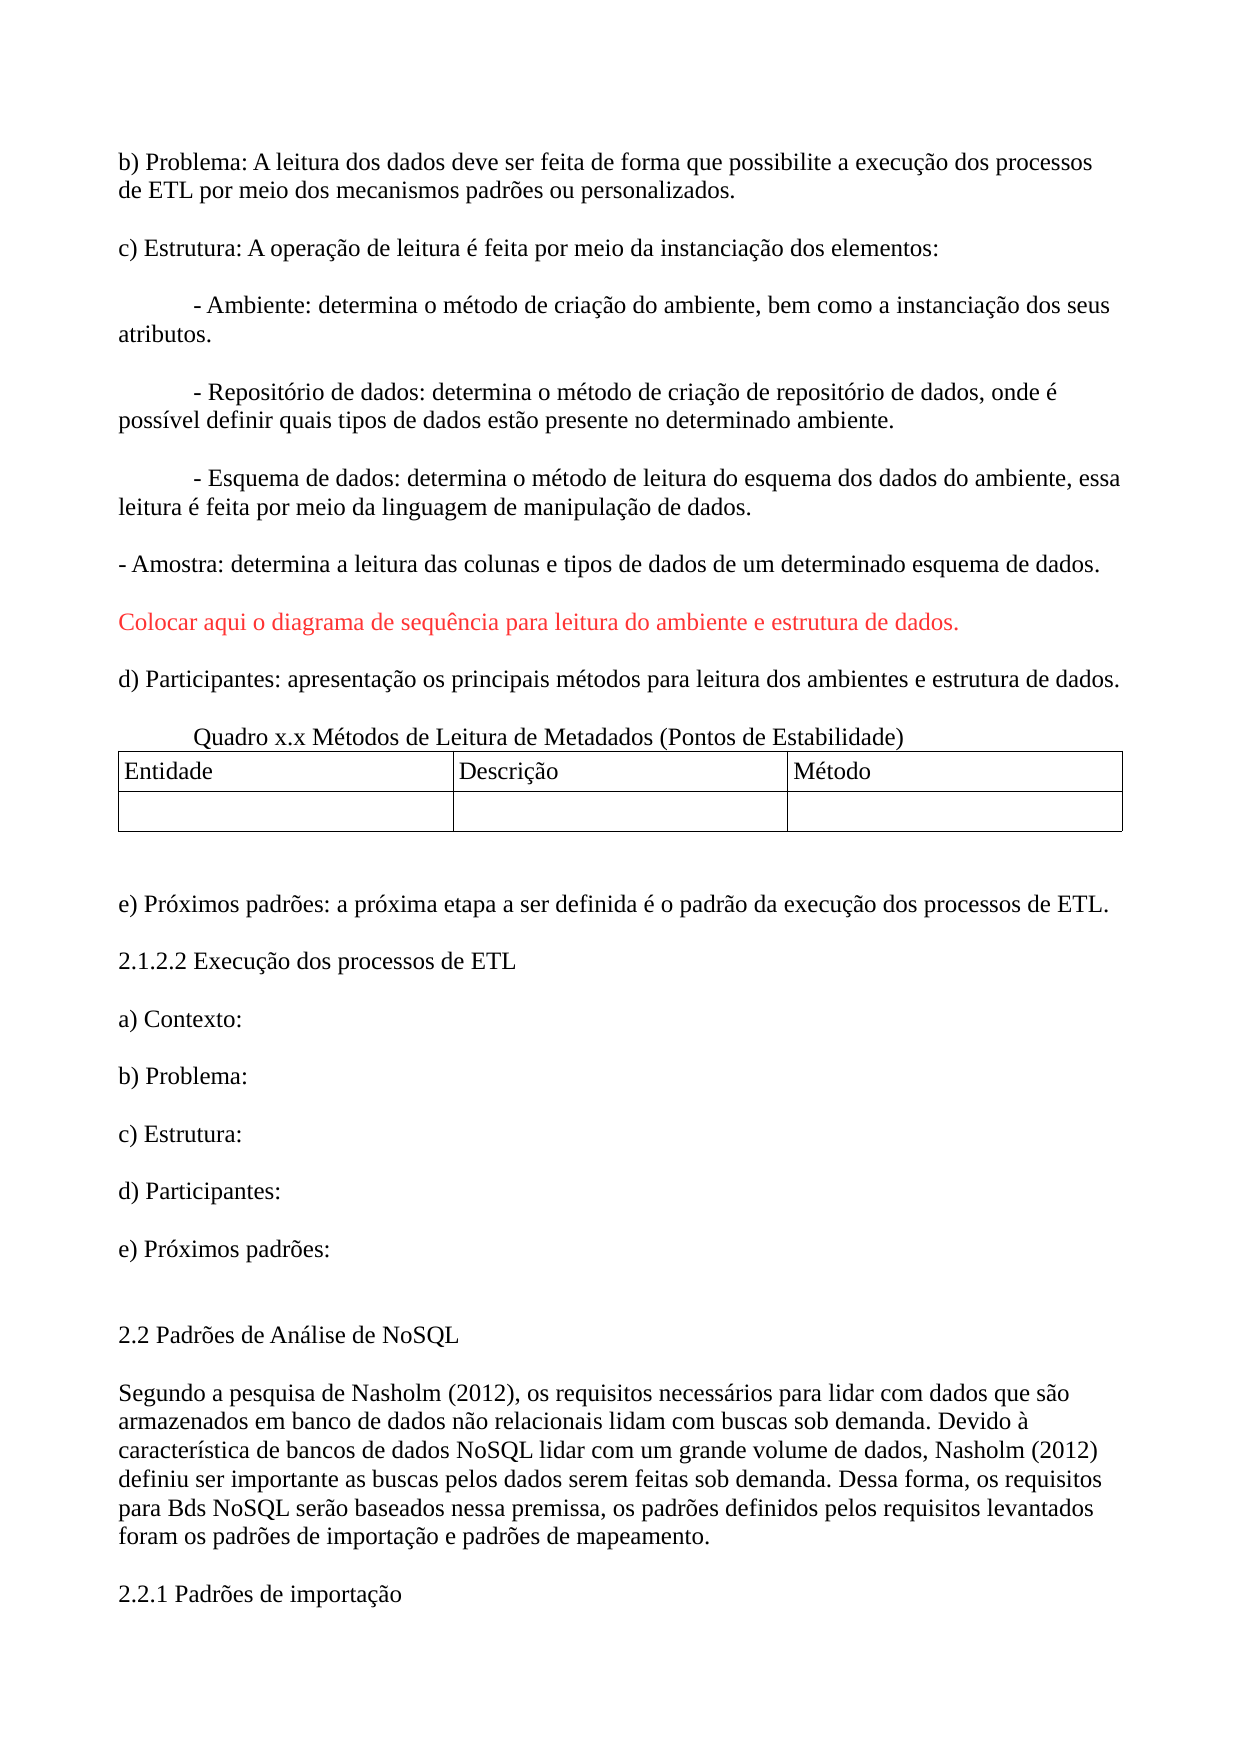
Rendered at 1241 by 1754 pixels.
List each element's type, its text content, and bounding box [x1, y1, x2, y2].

text Colocar aqui o diagrama de sequência para leitura do ambiente e estrutura de dados. [118, 607, 1122, 636]
text c) Estrutura: A operação de leitura é feita por meio da instanciação dos elementos: [118, 233, 1122, 262]
text 2.2 Padrões de Análise de NoSQL [118, 1320, 1122, 1349]
text - Esquema de dados: determina o método de leitura do esquema dos dados do ambiente, essa leitura é feita por meio da linguagem de manipulação de dados. [118, 463, 1122, 521]
text - Amostra: determina a leitura das colunas e tipos de dados de um determinado esquema de dados. [118, 549, 1122, 578]
text b) Problema: [118, 1061, 1122, 1090]
table_header Descrição [454, 752, 787, 791]
table_header Método [788, 752, 1122, 791]
text e) Próximos padrões: a próxima etapa a ser definida é o padrão da execução dos processos de ETL. [118, 889, 1122, 918]
text 2.2.1 Padrões de importação [118, 1579, 1122, 1608]
table_cell [119, 792, 453, 831]
table_header Entidade [119, 752, 453, 791]
text - Repositório de dados: determina o método de criação de repositório de dados, onde é possível definir quais tipos de dados estão presente no determinado ambiente. [118, 377, 1122, 434]
text b) Problema: A leitura dos dados deve ser feita de forma que possibilite a execução dos processos de ETL por meio dos mecanismos padrões ou personalizados. [118, 147, 1122, 204]
table_cell [454, 792, 787, 831]
table_cell [788, 792, 1122, 831]
text - Ambiente: determina o método de criação do ambiente, bem como a instanciação dos seus atributos. [118, 291, 1122, 348]
text c) Estrutura: [118, 1119, 1122, 1148]
text a) Contexto: [118, 1004, 1122, 1033]
text Segundo a pesquisa de Nasholm (2012), os requisitos necessários para lidar com dados que são armazenados em banco de dados não relacionais lidam com buscas sob demanda. Devido à característica de bancos de dados NoSQL lidar com um grande volume de dados, Nasholm (2012) definiu ser importante as buscas pelos dados serem feitas sob demanda. Dessa forma, os requisitos para Bds NoSQL serão baseados nessa premissa, os padrões definidos pelos requisitos levantados foram os padrões de importação e padrões de mapeamento. [118, 1378, 1122, 1550]
text e) Próximos padrões: [118, 1234, 1122, 1263]
text d) Participantes: apresentação os principais métodos para leitura dos ambientes e estrutura de dados. [118, 664, 1122, 693]
text 2.1.2.2 Execução dos processos de ETL [118, 946, 1122, 975]
text Quadro x.x Métodos de Leitura de Metadados (Pontos de Estabilidade) [118, 722, 1122, 751]
text d) Participantes: [118, 1176, 1122, 1205]
